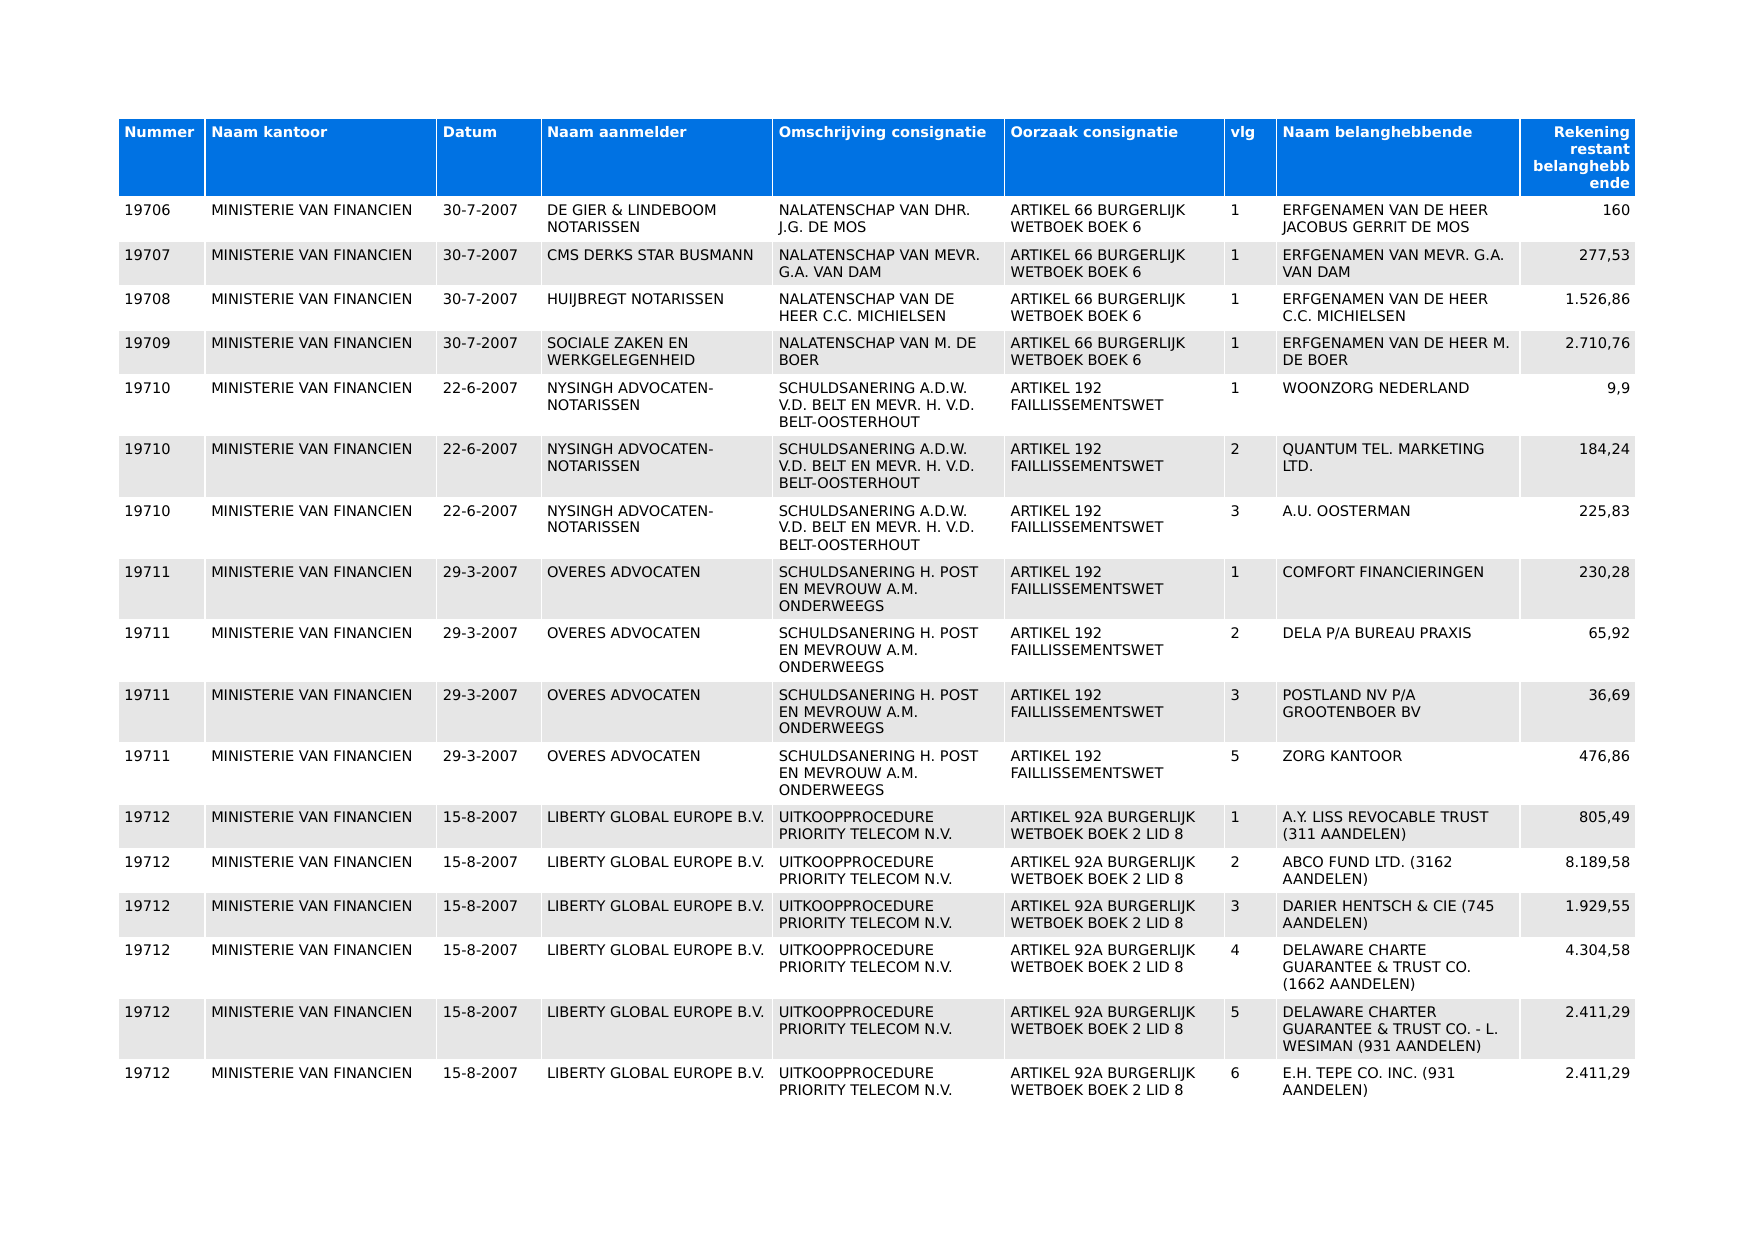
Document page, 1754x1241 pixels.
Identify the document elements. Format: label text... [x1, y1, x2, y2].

table_cell MINISTERIE VAN FINANCIEN [206, 743, 436, 803]
table_cell 1 [1225, 242, 1276, 285]
table_cell ARTIKEL 92A BURGERLIJK WETBOEK BOEK 2 LID 8 [1005, 938, 1224, 998]
table_cell 65,92 [1521, 620, 1635, 681]
table_cell HUIJBREGT NOTARISSEN [542, 286, 772, 329]
table_cell SCHULDSANERING A.D.W. V.D. BELT EN MEVR. H. V.D. BELT-OOSTERHOUT [773, 498, 1004, 558]
table_cell 22-6-2007 [437, 375, 541, 435]
table_cell 1.526,86 [1521, 286, 1635, 329]
table_cell ARTIKEL 192 FAILLISSEMENTSWET [1005, 498, 1224, 558]
table_cell 1 [1225, 198, 1276, 241]
table_cell LIBERTY GLOBAL EUROPE B.V. [542, 1060, 772, 1104]
table_cell 19712 [119, 1060, 204, 1104]
table_header Datum [437, 119, 541, 196]
table_cell MINISTERIE VAN FINANCIEN [206, 198, 436, 241]
table_cell 19710 [119, 375, 204, 435]
table_header Naam aanmelder [542, 119, 772, 196]
table_cell 805,49 [1521, 805, 1635, 848]
table_cell 36,69 [1521, 682, 1635, 742]
table_cell 230,28 [1521, 559, 1635, 619]
table_cell MINISTERIE VAN FINANCIEN [206, 682, 436, 742]
table_cell 22-6-2007 [437, 498, 541, 558]
table_cell 30-7-2007 [437, 331, 541, 374]
table_cell SCHULDSANERING H. POST EN MEVROUW A.M. ONDERWEEGS [773, 620, 1004, 681]
table_cell 4.304,58 [1521, 938, 1635, 998]
table_cell 2.411,29 [1521, 1060, 1635, 1104]
table_cell QUANTUM TEL. MARKETING LTD. [1277, 436, 1519, 497]
table_cell ARTIKEL 192 FAILLISSEMENTSWET [1005, 682, 1224, 742]
table_cell 19711 [119, 620, 204, 681]
table_cell 15-8-2007 [437, 999, 541, 1059]
table_cell 225,83 [1521, 498, 1635, 558]
table_cell 19712 [119, 893, 204, 937]
table_cell 15-8-2007 [437, 938, 541, 998]
table_cell MINISTERIE VAN FINANCIEN [206, 375, 436, 435]
table_cell MINISTERIE VAN FINANCIEN [206, 893, 436, 937]
table_cell MINISTERIE VAN FINANCIEN [206, 436, 436, 497]
table_cell SOCIALE ZAKEN EN WERKGELEGENHEID [542, 331, 772, 374]
table_cell 1 [1225, 805, 1276, 848]
table_cell 19711 [119, 743, 204, 803]
table_header Oorzaak consignatie [1005, 119, 1224, 196]
table_cell MINISTERIE VAN FINANCIEN [206, 805, 436, 848]
table_cell ARTIKEL 92A BURGERLIJK WETBOEK BOEK 2 LID 8 [1005, 1060, 1224, 1104]
table_cell 19711 [119, 559, 204, 619]
table_cell ZORG KANTOOR [1277, 743, 1519, 803]
table_cell E.H. TEPE CO. INC. (931 AANDELEN) [1277, 1060, 1519, 1104]
table_cell 15-8-2007 [437, 849, 541, 892]
table_cell MINISTERIE VAN FINANCIEN [206, 559, 436, 619]
table_cell 476,86 [1521, 743, 1635, 803]
table_cell 1 [1225, 559, 1276, 619]
table_cell 19710 [119, 436, 204, 497]
table_cell 19712 [119, 999, 204, 1059]
table_cell 2.411,29 [1521, 999, 1635, 1059]
table_cell SCHULDSANERING A.D.W. V.D. BELT EN MEVR. H. V.D. BELT-OOSTERHOUT [773, 375, 1004, 435]
table_cell POSTLAND NV P/A GROOTENBOER BV [1277, 682, 1519, 742]
table_cell 5 [1225, 743, 1276, 803]
table_cell ARTIKEL 192 FAILLISSEMENTSWET [1005, 559, 1224, 619]
table_cell NYSINGH ADVOCATEN-NOTARISSEN [542, 436, 772, 497]
table_cell 5 [1225, 999, 1276, 1059]
table_cell A.U. OOSTERMAN [1277, 498, 1519, 558]
table_cell 277,53 [1521, 242, 1635, 285]
table_cell ARTIKEL 192 FAILLISSEMENTSWET [1005, 375, 1224, 435]
table_cell 1.929,55 [1521, 893, 1635, 937]
table_cell 184,24 [1521, 436, 1635, 497]
table_cell 9,9 [1521, 375, 1635, 435]
table_cell 19712 [119, 938, 204, 998]
table_cell LIBERTY GLOBAL EUROPE B.V. [542, 893, 772, 937]
table_cell ARTIKEL 92A BURGERLIJK WETBOEK BOEK 2 LID 8 [1005, 893, 1224, 937]
table_cell ARTIKEL 92A BURGERLIJK WETBOEK BOEK 2 LID 8 [1005, 805, 1224, 848]
table_cell 19711 [119, 682, 204, 742]
table_cell NALATENSCHAP VAN MEVR. G.A. VAN DAM [773, 242, 1004, 285]
table_cell OVERES ADVOCATEN [542, 620, 772, 681]
table_cell 29-3-2007 [437, 620, 541, 681]
table_cell UITKOOPPROCEDURE PRIORITY TELECOM N.V. [773, 1060, 1004, 1104]
table_cell OVERES ADVOCATEN [542, 682, 772, 742]
table_header vlg [1225, 119, 1276, 196]
table_cell OVERES ADVOCATEN [542, 559, 772, 619]
table_cell OVERES ADVOCATEN [542, 743, 772, 803]
table_cell ARTIKEL 66 BURGERLIJK WETBOEK BOEK 6 [1005, 286, 1224, 329]
table_cell 29-3-2007 [437, 682, 541, 742]
table_cell 2 [1225, 436, 1276, 497]
table_cell 19709 [119, 331, 204, 374]
table_header Naam kantoor [206, 119, 436, 196]
table_cell 1 [1225, 331, 1276, 374]
table_cell NYSINGH ADVOCATEN-NOTARISSEN [542, 375, 772, 435]
table_cell MINISTERIE VAN FINANCIEN [206, 620, 436, 681]
table_cell 29-3-2007 [437, 743, 541, 803]
table_cell ARTIKEL 66 BURGERLIJK WETBOEK BOEK 6 [1005, 198, 1224, 241]
table_cell MINISTERIE VAN FINANCIEN [206, 849, 436, 892]
table_cell DARIER HENTSCH & CIE (745 AANDELEN) [1277, 893, 1519, 937]
table_cell MINISTERIE VAN FINANCIEN [206, 498, 436, 558]
table_cell ERFGENAMEN VAN DE HEER JACOBUS GERRIT DE MOS [1277, 198, 1519, 241]
table_cell MINISTERIE VAN FINANCIEN [206, 331, 436, 374]
table_cell DELAWARE CHARTE GUARANTEE & TRUST CO. (1662 AANDELEN) [1277, 938, 1519, 998]
table_cell SCHULDSANERING H. POST EN MEVROUW A.M. ONDERWEEGS [773, 682, 1004, 742]
table_header Omschrijving consignatie [773, 119, 1004, 196]
table_cell 3 [1225, 498, 1276, 558]
table_cell MINISTERIE VAN FINANCIEN [206, 242, 436, 285]
table_cell LIBERTY GLOBAL EUROPE B.V. [542, 938, 772, 998]
table_cell MINISTERIE VAN FINANCIEN [206, 999, 436, 1059]
table_cell 8.189,58 [1521, 849, 1635, 892]
table_cell 15-8-2007 [437, 805, 541, 848]
table_cell UITKOOPPROCEDURE PRIORITY TELECOM N.V. [773, 999, 1004, 1059]
table_cell 19706 [119, 198, 204, 241]
table_cell 22-6-2007 [437, 436, 541, 497]
table_cell CMS DERKS STAR BUSMANN [542, 242, 772, 285]
table_cell 19707 [119, 242, 204, 285]
table_cell MINISTERIE VAN FINANCIEN [206, 938, 436, 998]
table_cell 6 [1225, 1060, 1276, 1104]
table_cell 1 [1225, 375, 1276, 435]
table_cell UITKOOPPROCEDURE PRIORITY TELECOM N.V. [773, 893, 1004, 937]
table_cell ERFGENAMEN VAN DE HEER C.C. MICHIELSEN [1277, 286, 1519, 329]
table_cell UITKOOPPROCEDURE PRIORITY TELECOM N.V. [773, 849, 1004, 892]
table_cell ERFGENAMEN VAN MEVR. G.A. VAN DAM [1277, 242, 1519, 285]
table_cell ARTIKEL 192 FAILLISSEMENTSWET [1005, 743, 1224, 803]
table_cell 2 [1225, 620, 1276, 681]
table_cell 19708 [119, 286, 204, 329]
table_cell LIBERTY GLOBAL EUROPE B.V. [542, 805, 772, 848]
table_cell DELA P/A BUREAU PRAXIS [1277, 620, 1519, 681]
table_cell UITKOOPPROCEDURE PRIORITY TELECOM N.V. [773, 938, 1004, 998]
table_cell NYSINGH ADVOCATEN-NOTARISSEN [542, 498, 772, 558]
table_cell 19712 [119, 805, 204, 848]
table_cell SCHULDSANERING H. POST EN MEVROUW A.M. ONDERWEEGS [773, 743, 1004, 803]
table_cell MINISTERIE VAN FINANCIEN [206, 286, 436, 329]
table_cell LIBERTY GLOBAL EUROPE B.V. [542, 849, 772, 892]
table_cell NALATENSCHAP VAN M. DE BOER [773, 331, 1004, 374]
table_cell ARTIKEL 66 BURGERLIJK WETBOEK BOEK 6 [1005, 242, 1224, 285]
table_cell ARTIKEL 192 FAILLISSEMENTSWET [1005, 436, 1224, 497]
table_cell LIBERTY GLOBAL EUROPE B.V. [542, 999, 772, 1059]
table_cell ERFGENAMEN VAN DE HEER M. DE BOER [1277, 331, 1519, 374]
table_cell 19712 [119, 849, 204, 892]
table_cell DELAWARE CHARTER GUARANTEE & TRUST CO. - L. WESIMAN (931 AANDELEN) [1277, 999, 1519, 1059]
table_header Naam belanghebbende [1277, 119, 1519, 196]
table_cell 30-7-2007 [437, 198, 541, 241]
table_cell 2 [1225, 849, 1276, 892]
table_cell SCHULDSANERING A.D.W. V.D. BELT EN MEVR. H. V.D. BELT-OOSTERHOUT [773, 436, 1004, 497]
table_cell 30-7-2007 [437, 242, 541, 285]
table_cell A.Y. LISS REVOCABLE TRUST (311 AANDELEN) [1277, 805, 1519, 848]
table_cell 15-8-2007 [437, 1060, 541, 1104]
table_cell ARTIKEL 92A BURGERLIJK WETBOEK BOEK 2 LID 8 [1005, 849, 1224, 892]
table_cell UITKOOPPROCEDURE PRIORITY TELECOM N.V. [773, 805, 1004, 848]
table_cell 2.710,76 [1521, 331, 1635, 374]
table_cell 30-7-2007 [437, 286, 541, 329]
table_cell 1 [1225, 286, 1276, 329]
table_header Rekening restant belanghebbende [1521, 119, 1635, 196]
table_cell ARTIKEL 66 BURGERLIJK WETBOEK BOEK 6 [1005, 331, 1224, 374]
table_cell ARTIKEL 92A BURGERLIJK WETBOEK BOEK 2 LID 8 [1005, 999, 1224, 1059]
table_cell 4 [1225, 938, 1276, 998]
table_cell WOONZORG NEDERLAND [1277, 375, 1519, 435]
table_cell 160 [1521, 198, 1635, 241]
table_cell COMFORT FINANCIERINGEN [1277, 559, 1519, 619]
table_cell 3 [1225, 682, 1276, 742]
table_cell MINISTERIE VAN FINANCIEN [206, 1060, 436, 1104]
table_cell ARTIKEL 192 FAILLISSEMENTSWET [1005, 620, 1224, 681]
table_cell 29-3-2007 [437, 559, 541, 619]
table_cell 19710 [119, 498, 204, 558]
table_cell 3 [1225, 893, 1276, 937]
table_cell NALATENSCHAP VAN DE HEER C.C. MICHIELSEN [773, 286, 1004, 329]
table_cell 15-8-2007 [437, 893, 541, 937]
table_cell NALATENSCHAP VAN DHR. J.G. DE MOS [773, 198, 1004, 241]
table_header Nummer [119, 119, 204, 196]
table_cell DE GIER & LINDEBOOM NOTARISSEN [542, 198, 772, 241]
table_cell ABCO FUND LTD. (3162 AANDELEN) [1277, 849, 1519, 892]
table_cell SCHULDSANERING H. POST EN MEVROUW A.M. ONDERWEEGS [773, 559, 1004, 619]
